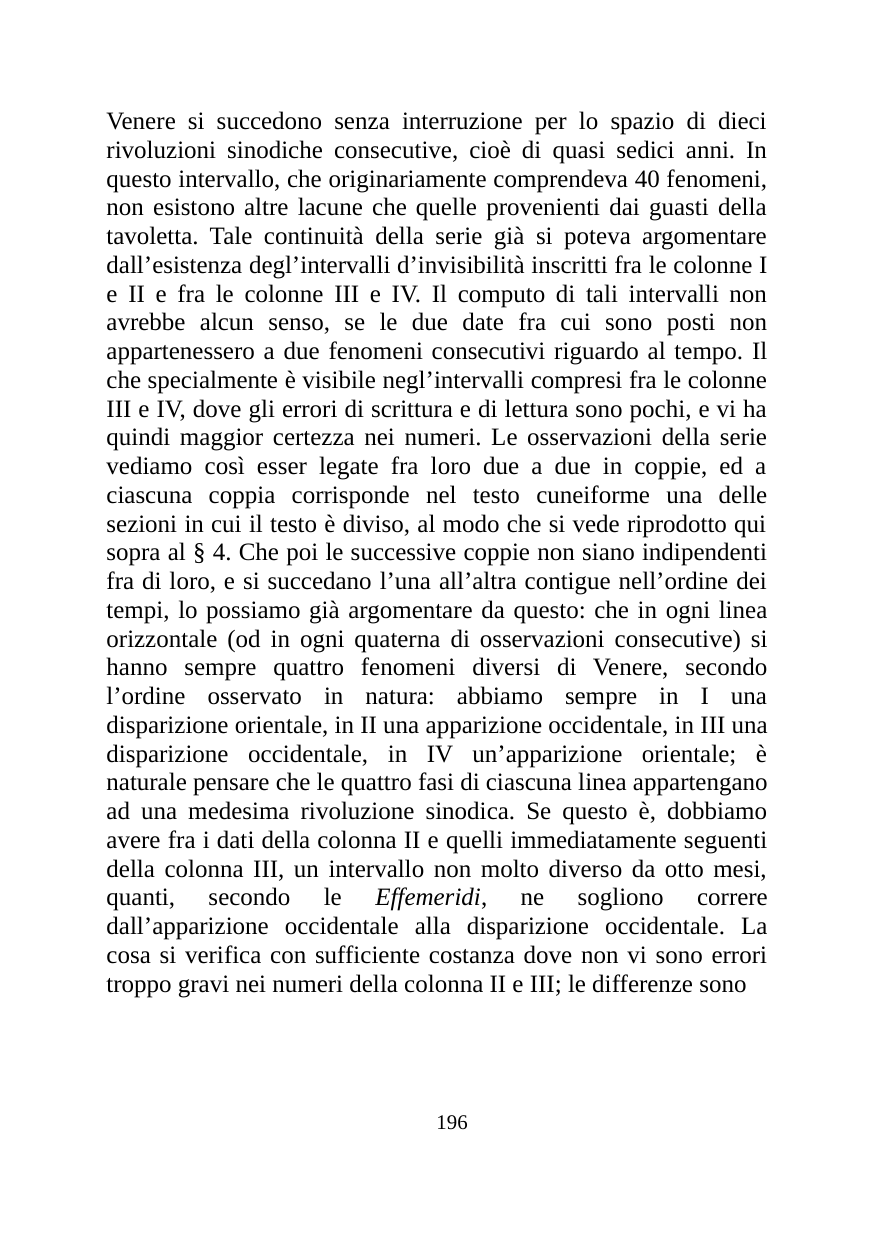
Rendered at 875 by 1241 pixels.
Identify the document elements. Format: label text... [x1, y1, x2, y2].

text Venere si succedono senza interruzione per lo spazio di dieci rivoluzioni sinodiche consecutive, cioè di quasi sedici anni. In questo intervallo, che originariamente comprendeva 40 fenomeni, non esistono altre lacune che quelle provenienti dai guasti della tavoletta. Tale continuità della serie già si poteva argomentare dall’esistenza degl’intervalli d’invisibilità inscritti fra le colonne I e II e fra le colonne III e IV. Il computo di tali intervalli non avrebbe alcun senso, se le due date fra cui sono posti non appartenessero a due fenomeni consecutivi riguardo al tempo. Il che specialmente è visibile negl’intervalli compresi fra le colonne III e IV, dove gli errori di scrittura e di lettura sono pochi, e vi ha quindi maggior certezza nei numeri. Le osservazioni della serie vediamo così esser legate fra loro due a due in coppie, ed a ciascuna coppia corrisponde nel testo cuneiforme una delle sezioni in cui il testo è diviso, al modo che si vede riprodotto qui sopra al § 4. Che poi le successive coppie non siano indipendenti fra di loro, e si succedano l’una all’altra contigue nell’ordine dei tempi, lo possiamo già argomentare da questo: che in ogni linea orizzontale (od in ogni quaterna di osservazioni consecutive) si hanno sempre quattro fenomeni diversi di Venere, secondo l’ordine osservato in natura: abbiamo sempre in I una disparizione orientale, in II una apparizione occidentale, in III una disparizione occidentale, in IV un’apparizione orientale; è naturale pensare che le quattro fasi di ciascuna linea appartengano ad una medesima rivoluzione sinodica. Se questo è, dobbiamo avere fra i dati della colonna II e quelli immediatamente seguenti della colonna III, un intervallo non molto diverso da otto mesi, quanti, secondo le Effemeridi, ne sogliono correre dall’apparizione occidentale alla disparizione occidentale. La cosa si verifica con sufficiente costanza dove non vi sono errori troppo gravi nei numeri della colonna II e III; le differenze sono [106, 106, 768, 997]
